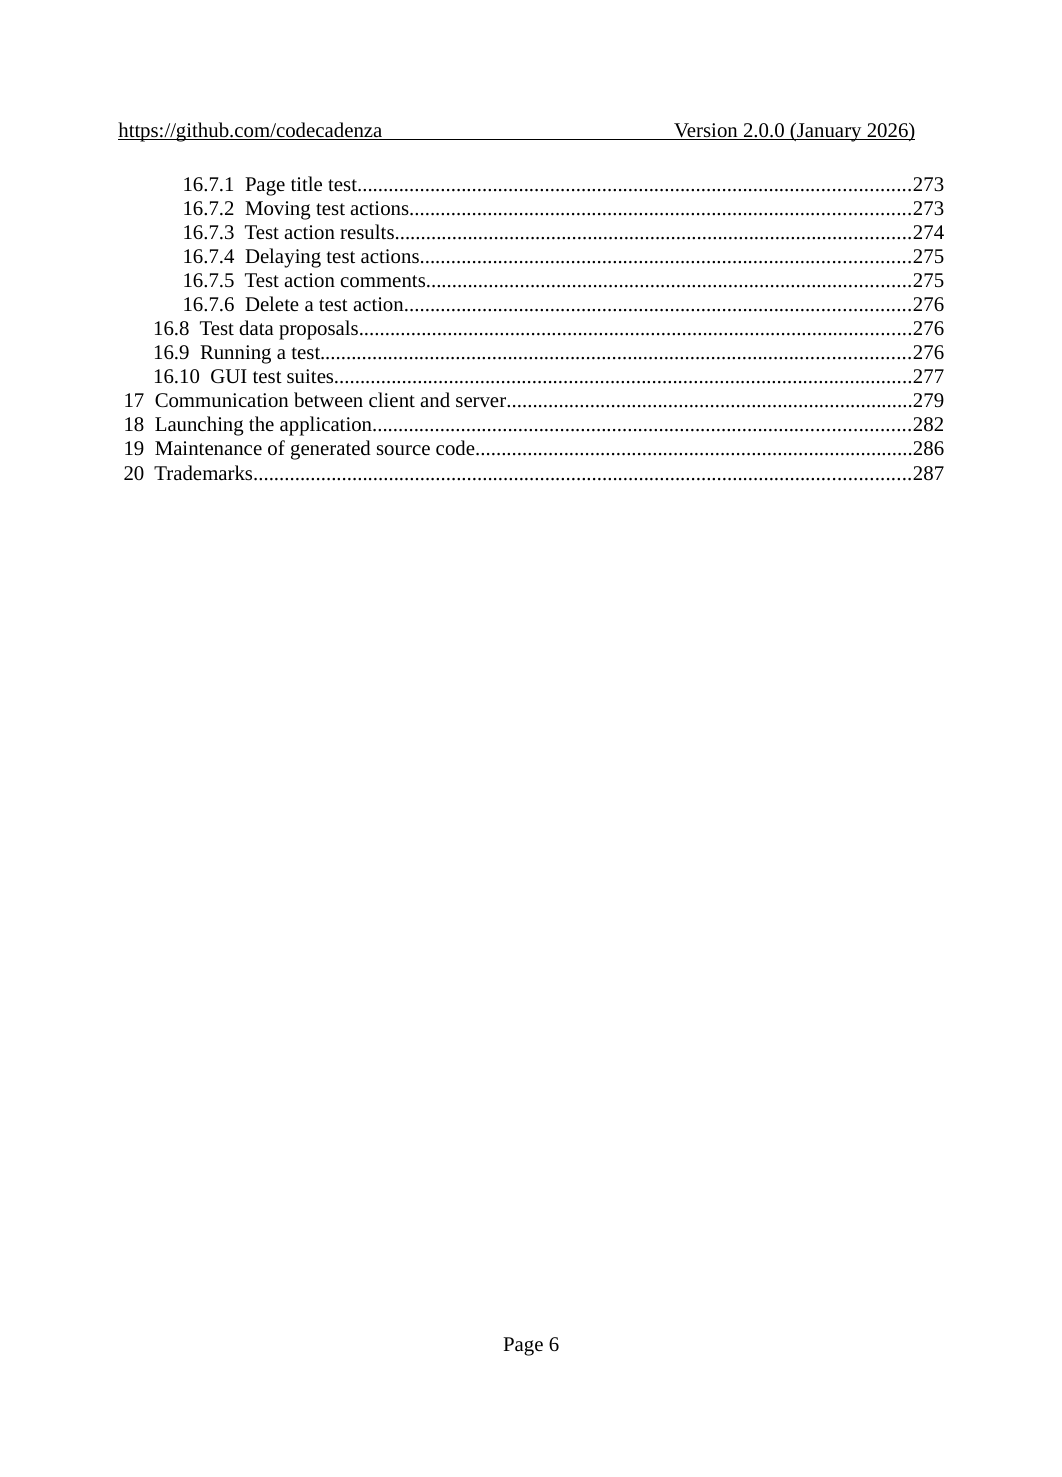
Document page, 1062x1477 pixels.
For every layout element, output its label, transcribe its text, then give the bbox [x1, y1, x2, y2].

text 18 Launching the application 282 [118, 412, 944, 436]
text 16.9 Running a test 276 [148, 340, 944, 364]
text 16.7.3 Test action results 274 [177, 220, 944, 244]
text 16.7.5 Test action comments 275 [177, 268, 944, 292]
text 16.10 GUI test suites 277 [148, 364, 944, 388]
text 17 Communication between client and server 279 [118, 388, 944, 412]
text 20 Trademarks 287 [118, 460, 944, 484]
text 16.8 Test data proposals 276 [148, 316, 944, 340]
text 16.7.2 Moving test actions 273 [177, 196, 944, 220]
text 16.7.1 Page title test 273 [177, 172, 944, 196]
text 16.7.6 Delete a test action 276 [177, 292, 944, 316]
text 16.7.4 Delaying test actions 275 [177, 244, 944, 268]
text 19 Maintenance of generated source code 286 [118, 436, 944, 460]
